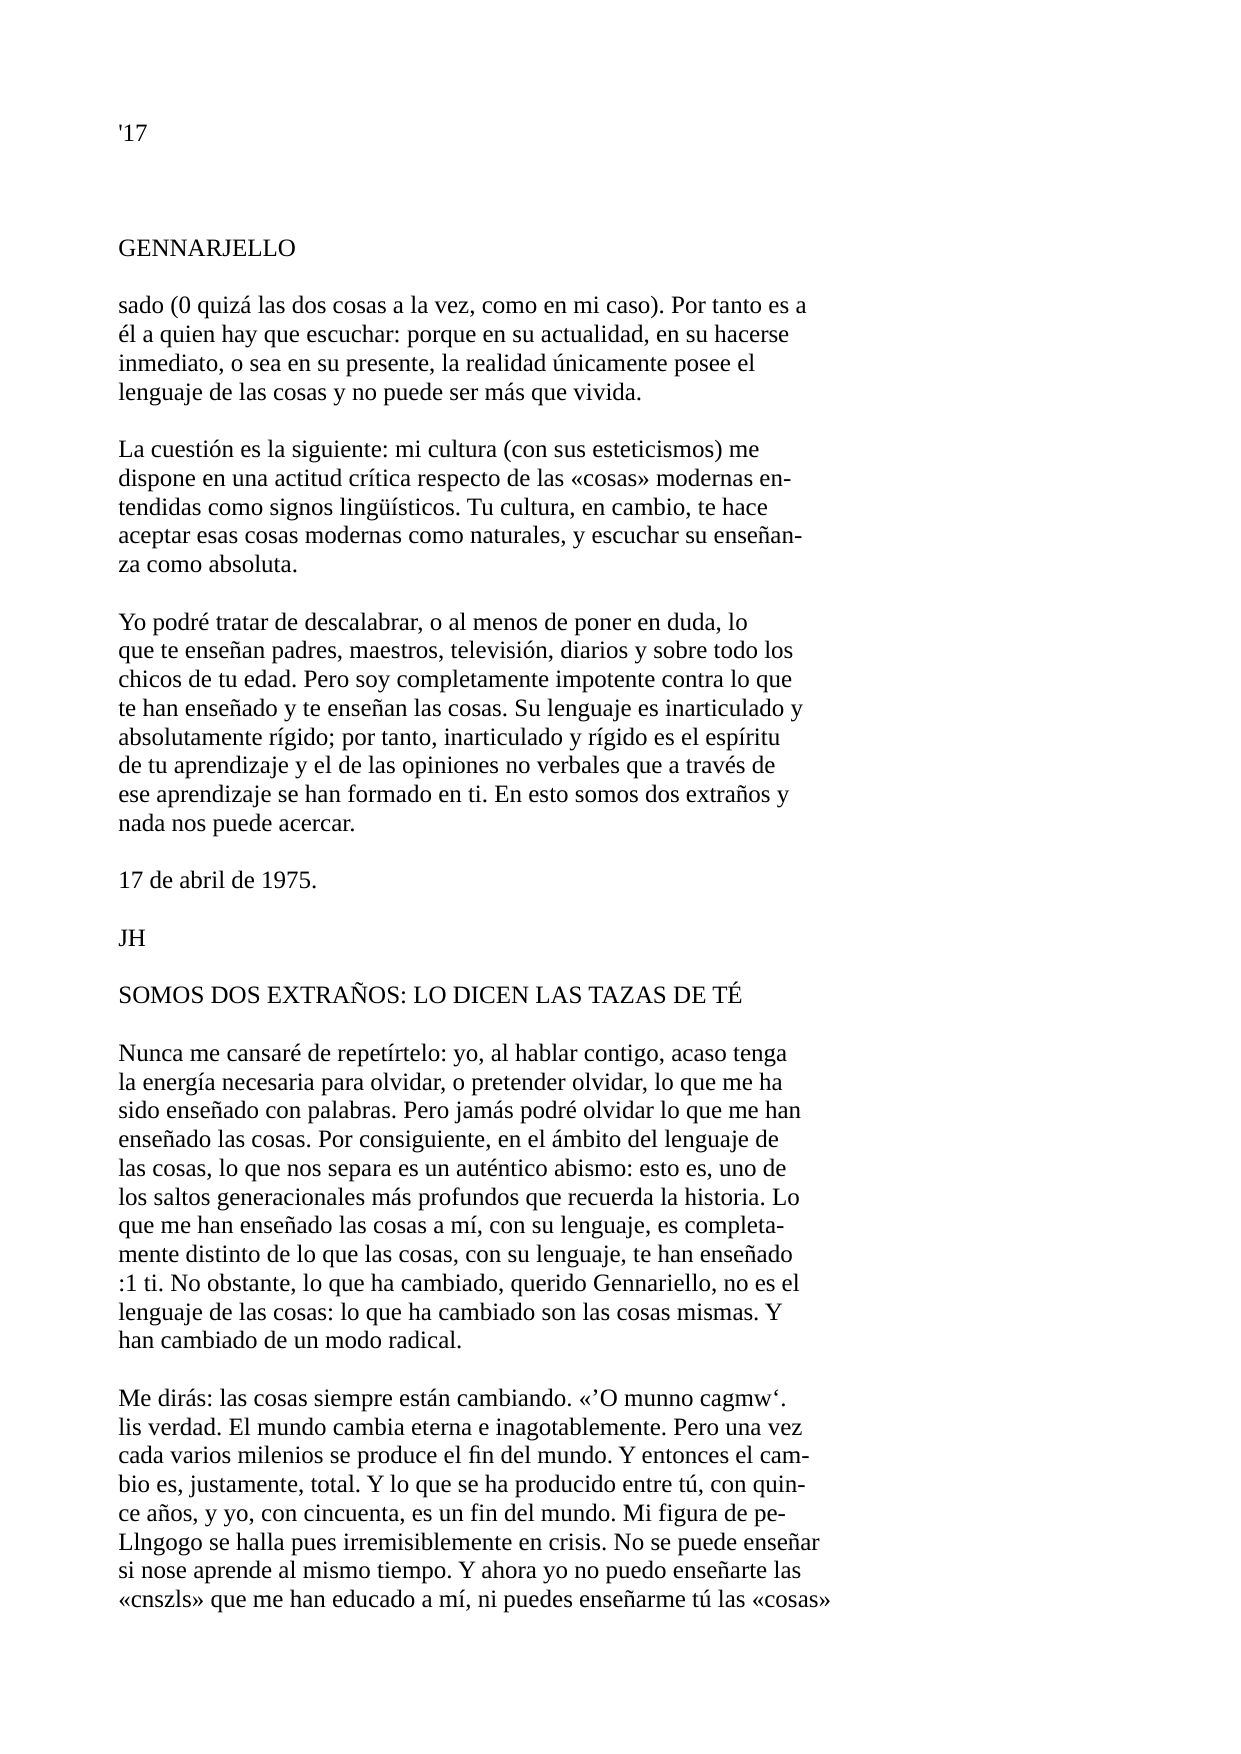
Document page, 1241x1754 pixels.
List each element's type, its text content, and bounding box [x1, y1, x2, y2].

text las cosas, lo que nos separa es un auténtico abismo: esto es, uno de [118, 1153, 1122, 1182]
text Llngogo se halla pues irremisiblemente en crisis. No se puede enseñar [118, 1527, 1122, 1556]
text La cuestión es la siguiente: mi cultura (con sus esteticismos) me [118, 434, 1122, 463]
text la energía necesaria para olvidar, o pretender olvidar, lo que me ha [118, 1067, 1122, 1096]
text Yo podré tratar de descalabrar, o al menos de poner en duda, lo [118, 607, 1122, 636]
text aceptar esas cosas modernas como naturales, y escuchar su enseñan- [118, 521, 1122, 549]
text nada nos puede acercar. [118, 808, 1122, 837]
text mente distinto de lo que las cosas, con su lenguaje, te han enseñado [118, 1239, 1122, 1268]
text 17 de abril de 1975. [118, 866, 1122, 894]
text «cnszls» que me han educado a mí, ni puedes enseñarme tú las «cosas» [118, 1584, 1122, 1613]
text absolutamente rígido; por tanto, inarticulado y rígido es el espíritu [118, 722, 1122, 751]
text Nunca me cansaré de repetírtelo: yo, al hablar contigo, acaso tenga [118, 1038, 1122, 1067]
text te han enseñado y te enseñan las cosas. Su lenguaje es inarticulado y [118, 693, 1122, 722]
text ce años, y yo, con cincuenta, es un fin del mundo. Mi figura de pe- [118, 1498, 1122, 1527]
text JH [118, 923, 1122, 952]
text tendidas como signos lingüísticos. Tu cultura, en cambio, te hace [118, 492, 1122, 521]
text sado (0 quizá las dos cosas a la vez, como en mi caso). Por tanto es a [118, 291, 1122, 319]
text za como absoluta. [118, 549, 1122, 578]
text lenguaje de las cosas y no puede ser más que vivida. [118, 377, 1122, 406]
text bio es, justamente, total. Y lo que se ha producido entre tú, con quin- [118, 1469, 1122, 1498]
text SOMOS DOS EXTRAÑOS: LO DICEN LAS TAZAS DE TÉ [118, 981, 1122, 1009]
text :1 ti. No obstante, lo que ha cambiado, querido Gennariello, no es el [118, 1268, 1122, 1297]
text enseñado las cosas. Por consiguiente, en el ámbito del lenguaje de [118, 1124, 1122, 1153]
text dispone en una actitud crítica respecto de las «cosas» modernas en- [118, 463, 1122, 492]
text él a quien hay que escuchar: porque en su actualidad, en su hacerse [118, 319, 1122, 348]
text de tu aprendizaje y el de las opiniones no verbales que a través de [118, 751, 1122, 779]
text lenguaje de las cosas: lo que ha cambiado son las cosas mismas. Y [118, 1297, 1122, 1326]
text que me han enseñado las cosas a mí, con su lenguaje, es completa- [118, 1211, 1122, 1239]
text chicos de tu edad. Pero soy completamente impotente contra lo que [118, 664, 1122, 693]
text han cambiado de un modo radical. [118, 1326, 1122, 1354]
text ese aprendizaje se han formado en ti. En esto somos dos extraños y [118, 779, 1122, 808]
text los saltos generacionales más profundos que recuerda la historia. Lo [118, 1182, 1122, 1211]
text GENNARJELLO [118, 233, 1122, 262]
text cada varios milenios se produce el ﬁn del mundo. Y entonces el cam- [118, 1441, 1122, 1469]
text '17 [118, 118, 1122, 147]
text Me dirás: las cosas siempre están cambiando. «’O munno cagmw‘. [118, 1383, 1122, 1412]
text que te enseñan padres, maestros, televisión, diarios y sobre todo los [118, 636, 1122, 664]
text lis verdad. El mundo cambia eterna e inagotablemente. Pero una vez [118, 1412, 1122, 1441]
text inmediato, o sea en su presente, la realidad únicamente posee el [118, 348, 1122, 377]
text si nose aprende al mismo tiempo. Y ahora yo no puedo enseñarte las [118, 1556, 1122, 1584]
text sido enseñado con palabras. Pero jamás podré olvidar lo que me han [118, 1096, 1122, 1124]
